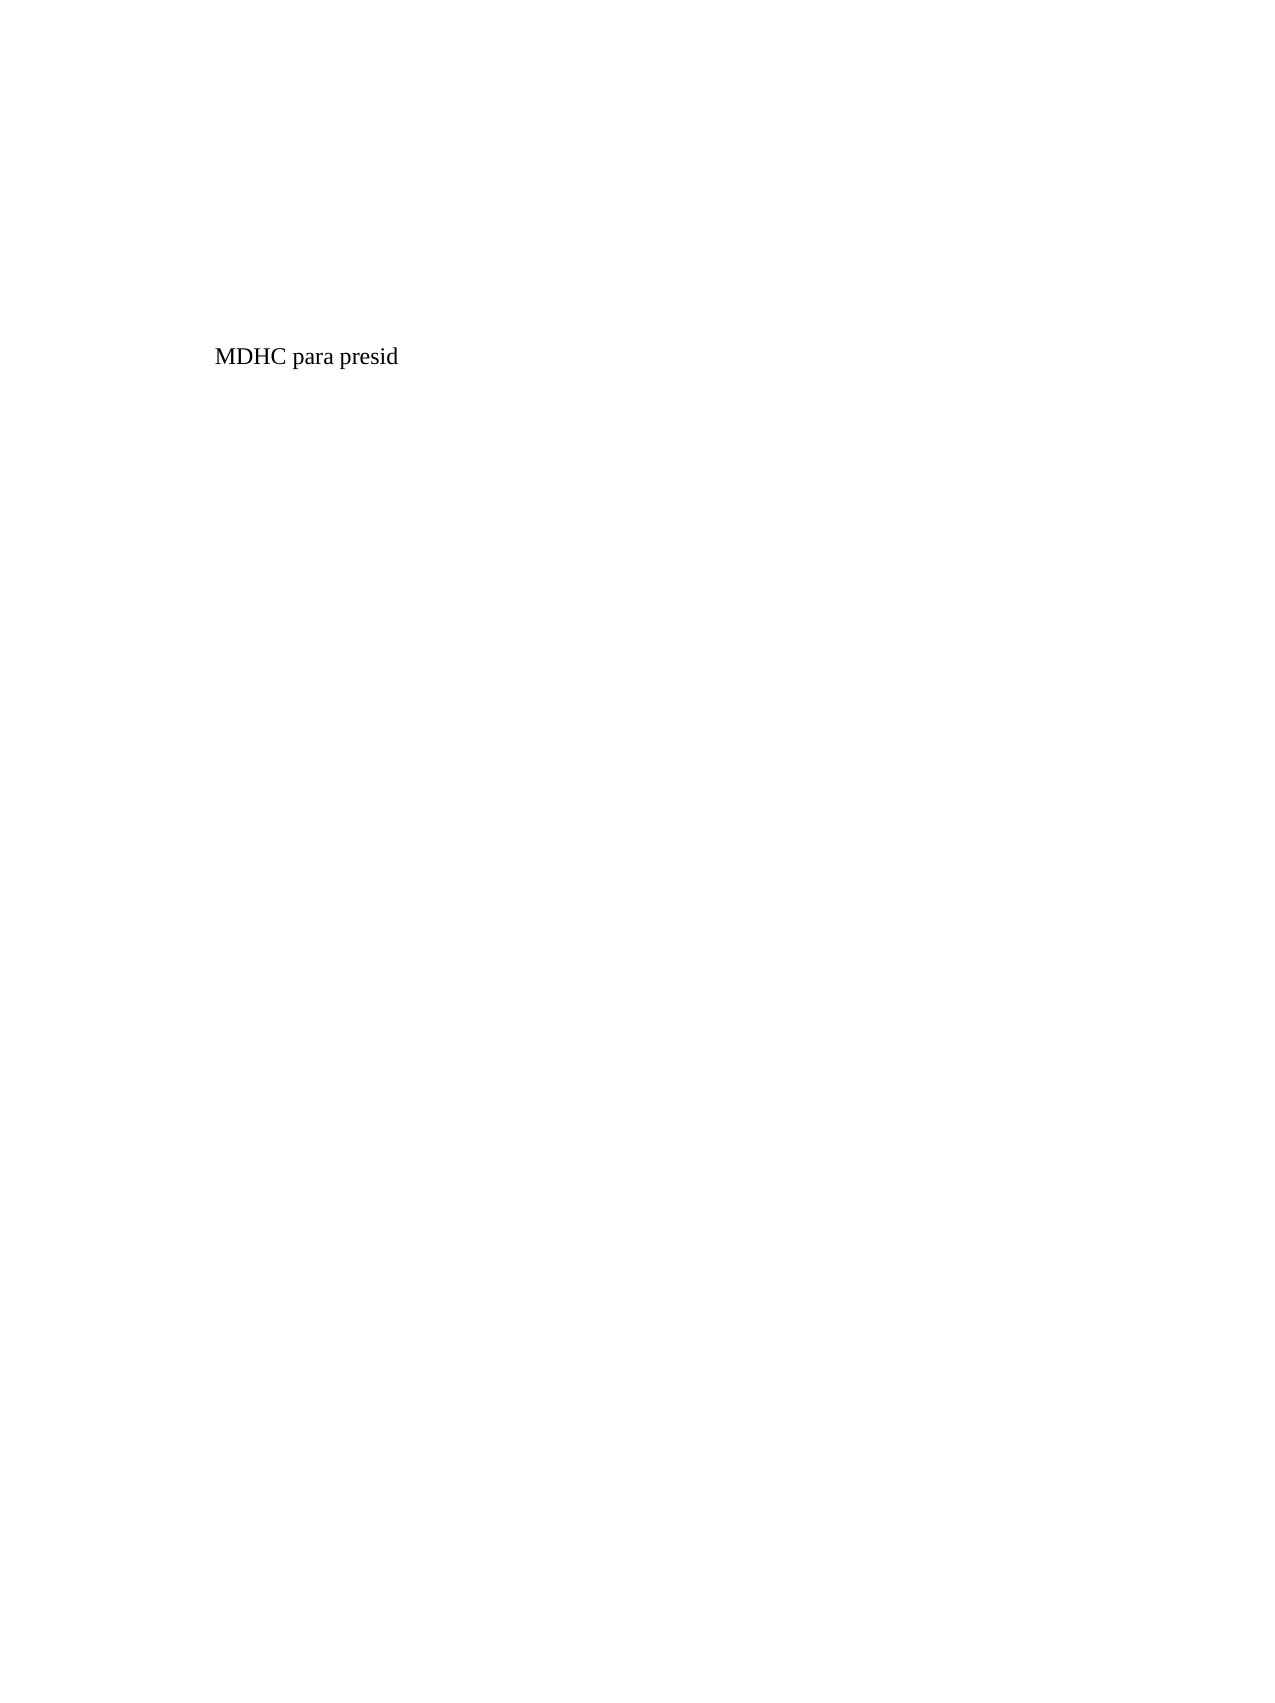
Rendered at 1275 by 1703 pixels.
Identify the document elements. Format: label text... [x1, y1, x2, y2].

text MDHC para presid [214, 342, 1102, 369]
